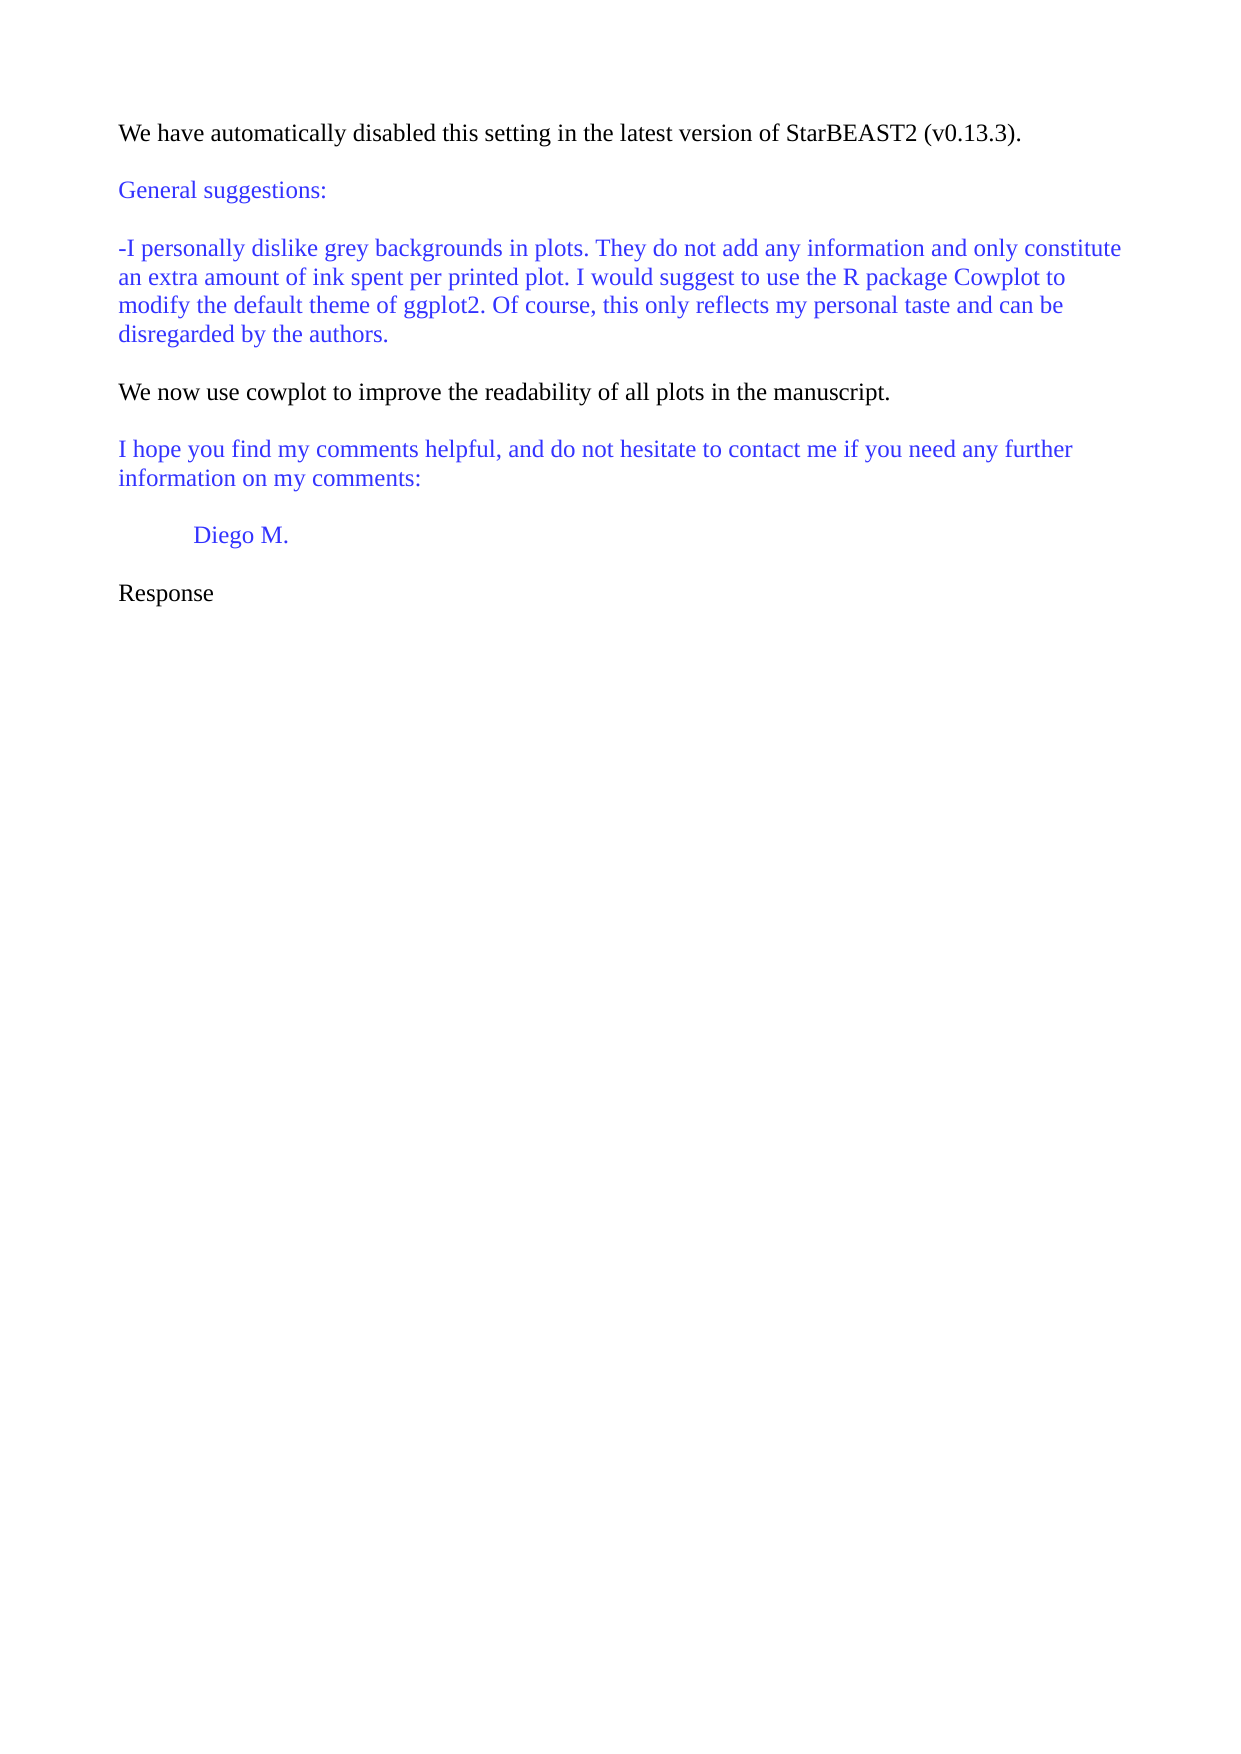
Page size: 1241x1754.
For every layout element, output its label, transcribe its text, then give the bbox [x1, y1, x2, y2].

text Response [118, 578, 1122, 607]
text Diego M. [118, 521, 1122, 549]
text I hope you find my comments helpful, and do not hesitate to contact me if you need any further information on my comments: [118, 434, 1122, 492]
text General suggestions: [118, 176, 1122, 204]
text -I personally dislike grey backgrounds in plots. They do not add any information and only constitute an extra amount of ink spent per printed plot. I would suggest to use the R package Cowplot to modify the default theme of ggplot2. Of course, this only reflects my personal taste and can be disregarded by the authors. [118, 233, 1122, 348]
text We have automatically disabled this setting in the latest version of StarBEAST2 (v0.13.3). [118, 118, 1122, 147]
text We now use cowplot to improve the readability of all plots in the manuscript. [118, 377, 1122, 406]
